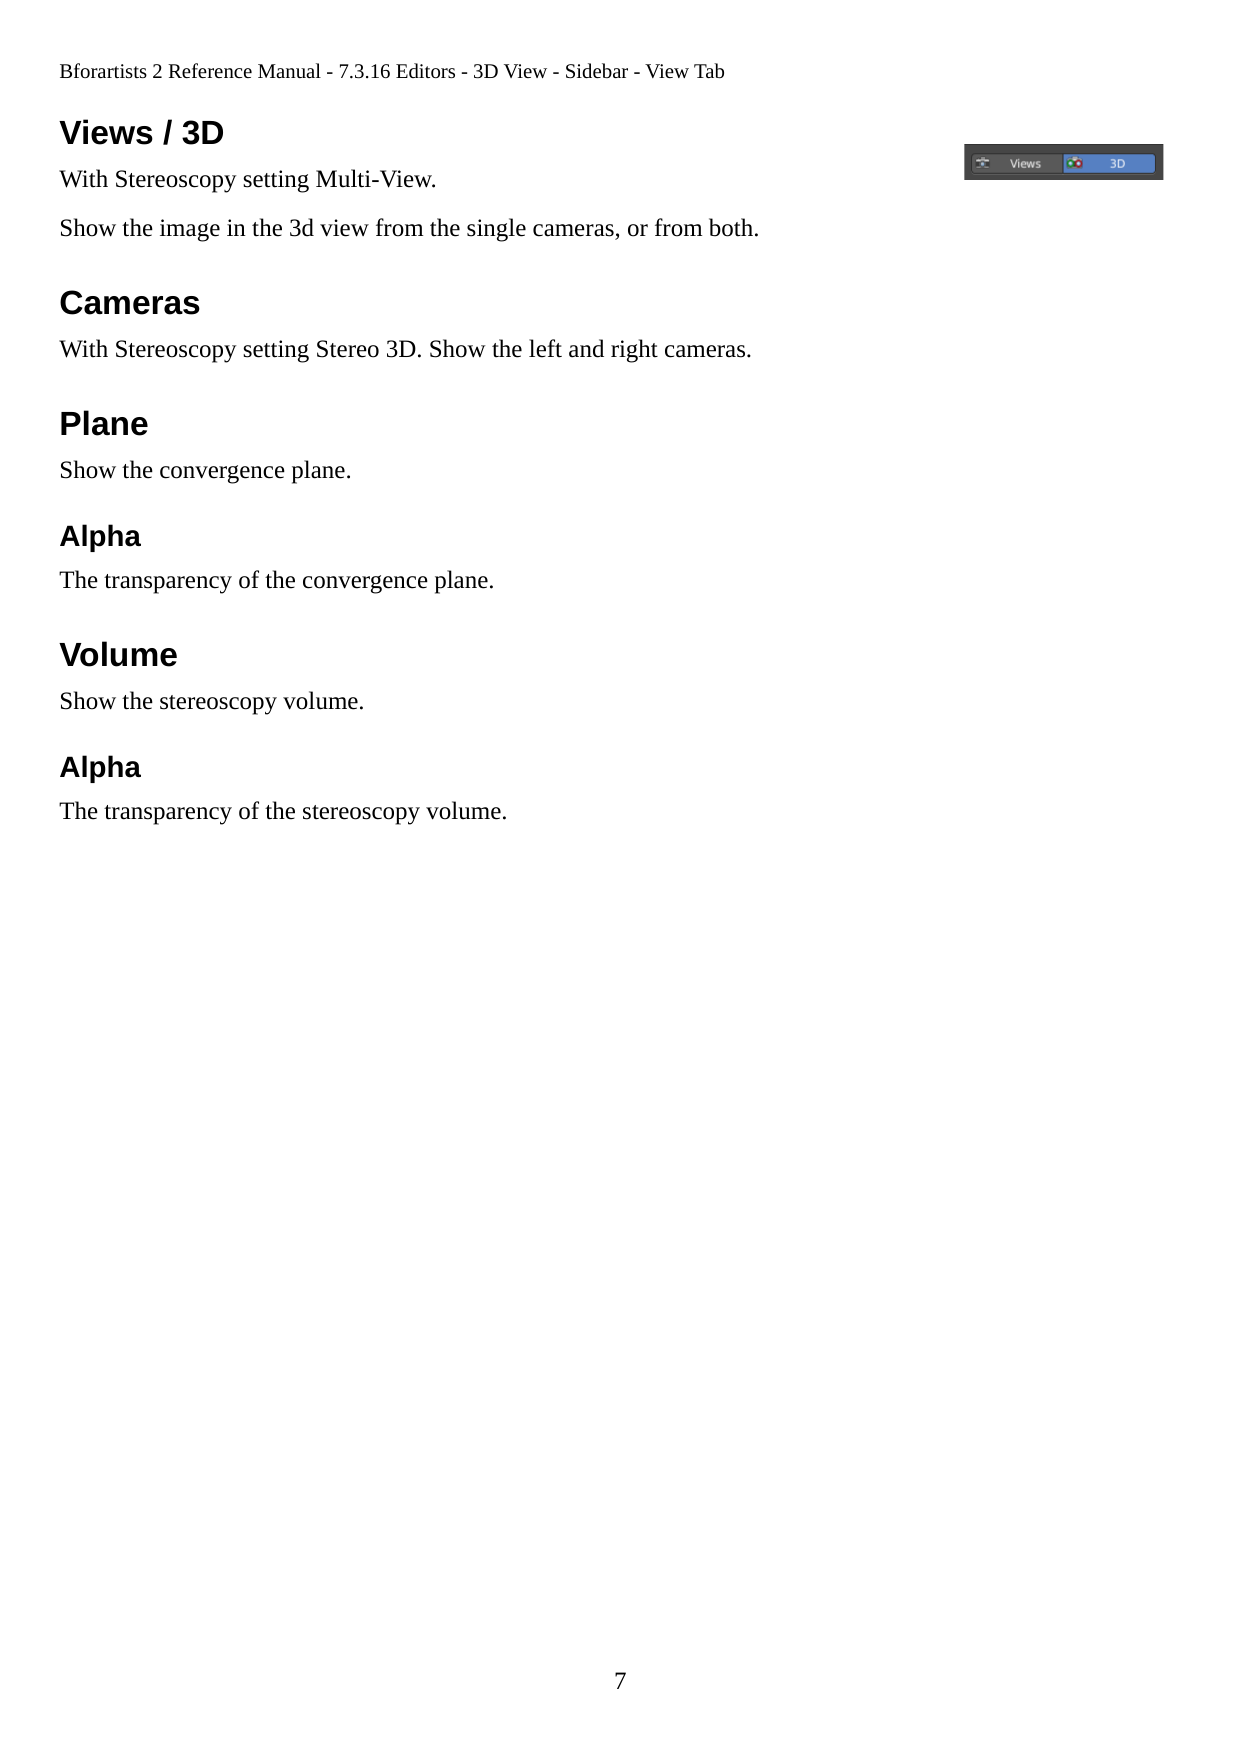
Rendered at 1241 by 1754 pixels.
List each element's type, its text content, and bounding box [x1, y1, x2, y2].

text The transparency of the stereoscopy volume. [59, 796, 1181, 824]
text With Stereoscopy setting Multi-View. [59, 164, 1181, 192]
subtitle Cameras [59, 283, 1181, 321]
subtitle Alpha [59, 518, 1181, 552]
text Show the stereoscopy volume. [59, 686, 1181, 714]
text Show the convergence plane. [59, 455, 1181, 484]
text The transparency of the convergence plane. [59, 565, 1181, 593]
subtitle Alpha [59, 749, 1181, 783]
picture [964, 144, 1164, 180]
text With Stereoscopy setting Stereo 3D. Show the left and right cameras. [59, 334, 1181, 363]
subtitle Views / 3D [59, 113, 1181, 151]
subtitle Plane [59, 404, 1181, 442]
text Show the image in the 3d view from the single cameras, or from both. [59, 213, 1181, 242]
subtitle Volume [59, 635, 1181, 673]
